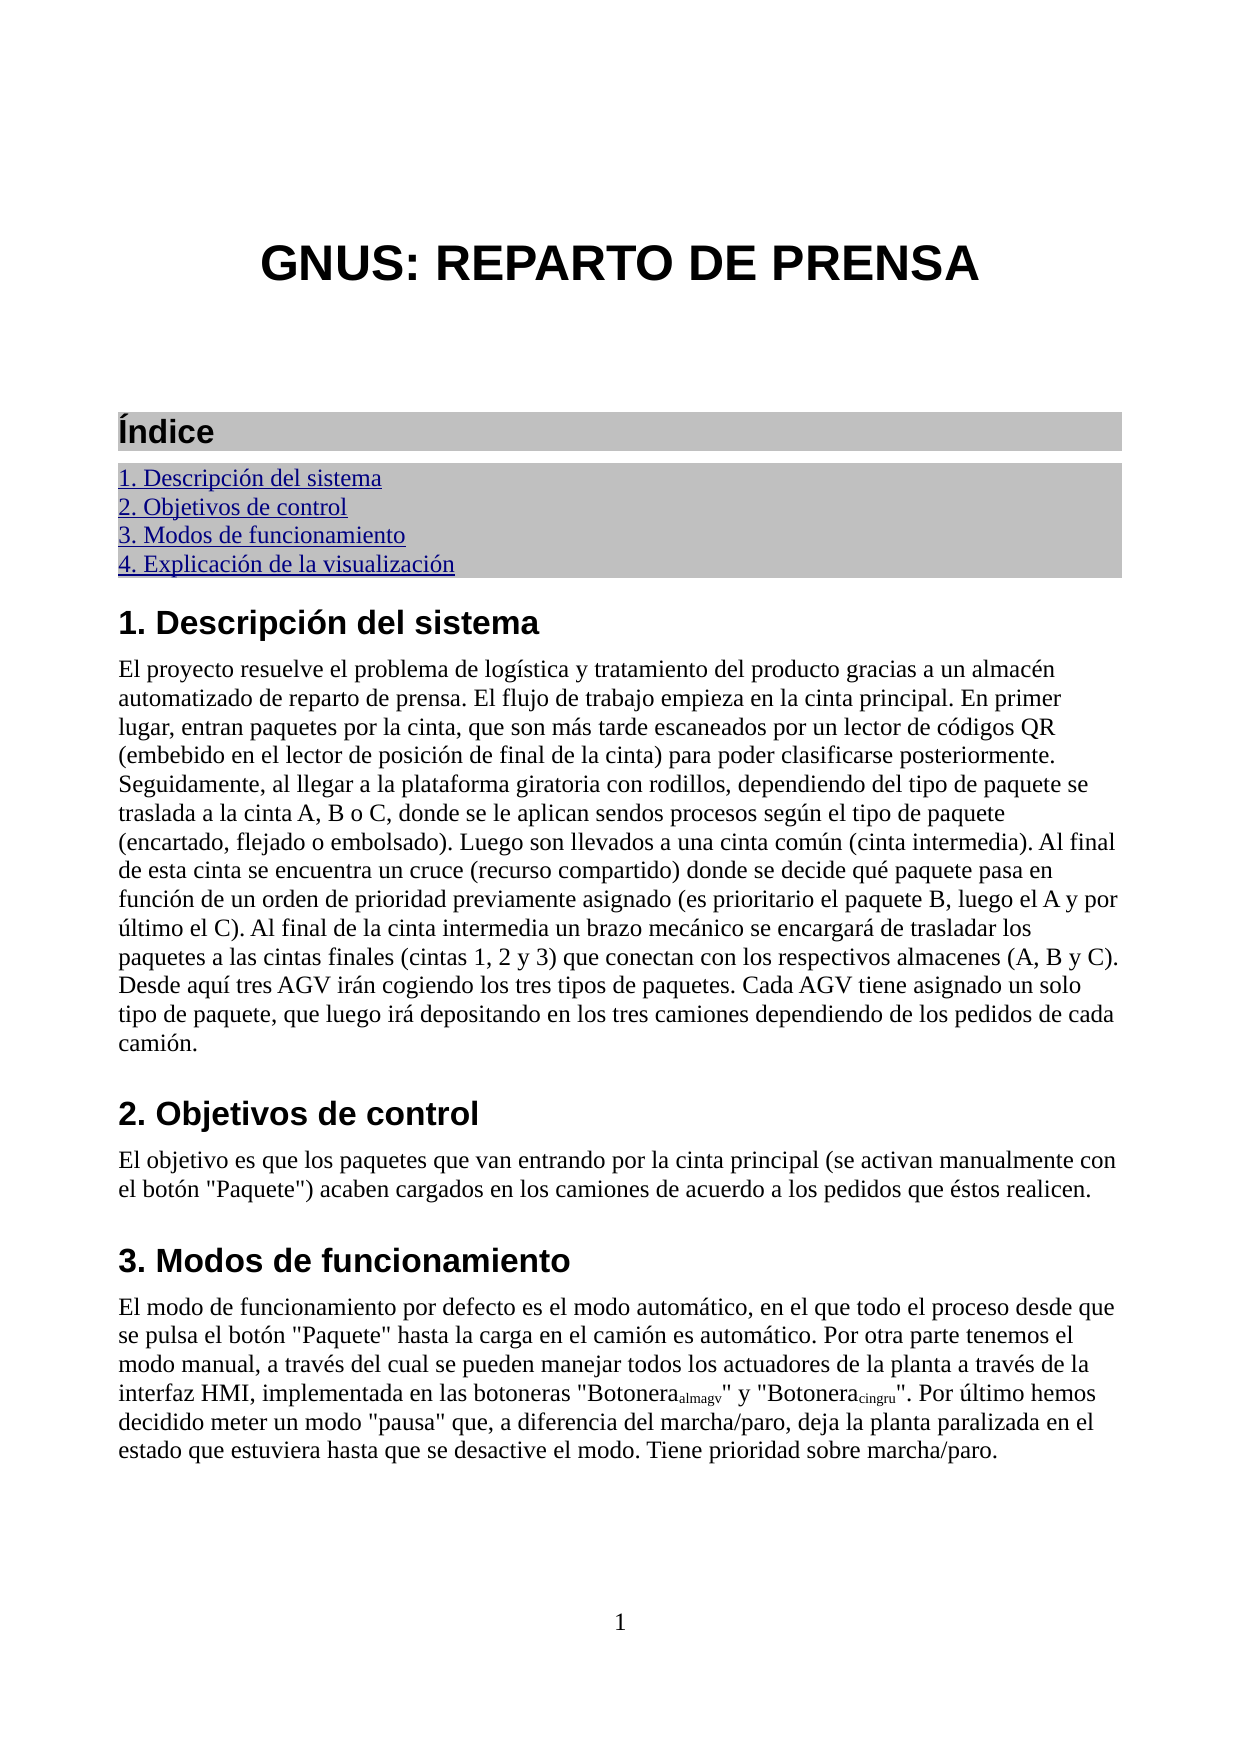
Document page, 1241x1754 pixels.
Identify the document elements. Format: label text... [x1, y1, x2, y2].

text El proyecto resuelve el problema de logística y tratamiento del producto gracias a un almacén automatizado de reparto de prensa. El flujo de trabajo empieza en la cinta principal. En primer lugar, entran paquetes por la cinta, que son más tarde escaneados por un lector de códigos QR (embebido en el lector de posición de final de la cinta) para poder clasificarse posteriormente. Seguidamente, al llegar a la plataforma giratoria con rodillos, dependiendo del tipo de paquete se traslada a la cinta A, B o C, donde se le aplican sendos procesos según el tipo de paquete (encartado, flejado o embolsado). Luego son llevados a una cinta común (cinta intermedia). Al final de esta cinta se encuentra un cruce (recurso compartido) donde se decide qué paquete pasa en función de un orden de prioridad previamente asignado (es prioritario el paquete B, luego el A y por último el C). Al final de la cinta intermedia un brazo mecánico se encargará de trasladar los paquetes a las cintas finales (cintas 1, 2 y 3) que conectan con los respectivos almacenes (A, B y C). Desde aquí tres AGV irán cogiendo los tres tipos de paquetes. Cada AGV tiene asignado un solo tipo de paquete, que luego irá depositando en los tres camiones dependiendo de los pedidos de cada camión. [118, 654, 1122, 1057]
text 1. Descripción del sistema [118, 463, 1122, 492]
title GNUS: REPARTO DE PRENSA [118, 234, 1122, 291]
text El modo de funcionamiento por defecto es el modo automático, en el que todo el proceso desde que se pulsa el botón "Paquete" hasta la carga en el camión es automático. Por otra parte tenemos el modo manual, a través del cual se pueden manejar todos los actuadores de la planta a través de la interfaz HMI, implementada en las botoneras "Botoneraalmagv" y "Botoneracingru". Por último hemos decidido meter un modo "pausa" que, a diferencia del marcha/paro, deja la planta paralizada en el estado que estuviera hasta que se desactive el modo. Tiene prioridad sobre marcha/paro. [118, 1292, 1122, 1464]
subtitle Modos de funcionamiento [118, 1240, 1122, 1279]
text 3. Modos de funcionamiento [118, 521, 1122, 549]
text 2. Objetivos de control [118, 492, 1122, 521]
subtitle Descripción del sistema [118, 603, 1122, 642]
text 4. Explicación de la visualización [118, 549, 1122, 578]
text El objetivo es que los paquetes que van entrando por la cinta principal (se activan manualmente con el botón "Paquete") acaben cargados en los camiones de acuerdo a los pedidos que éstos realicen. [118, 1145, 1122, 1203]
subtitle Objetivos de control [118, 1094, 1122, 1133]
subtitle Índice [118, 412, 1122, 451]
